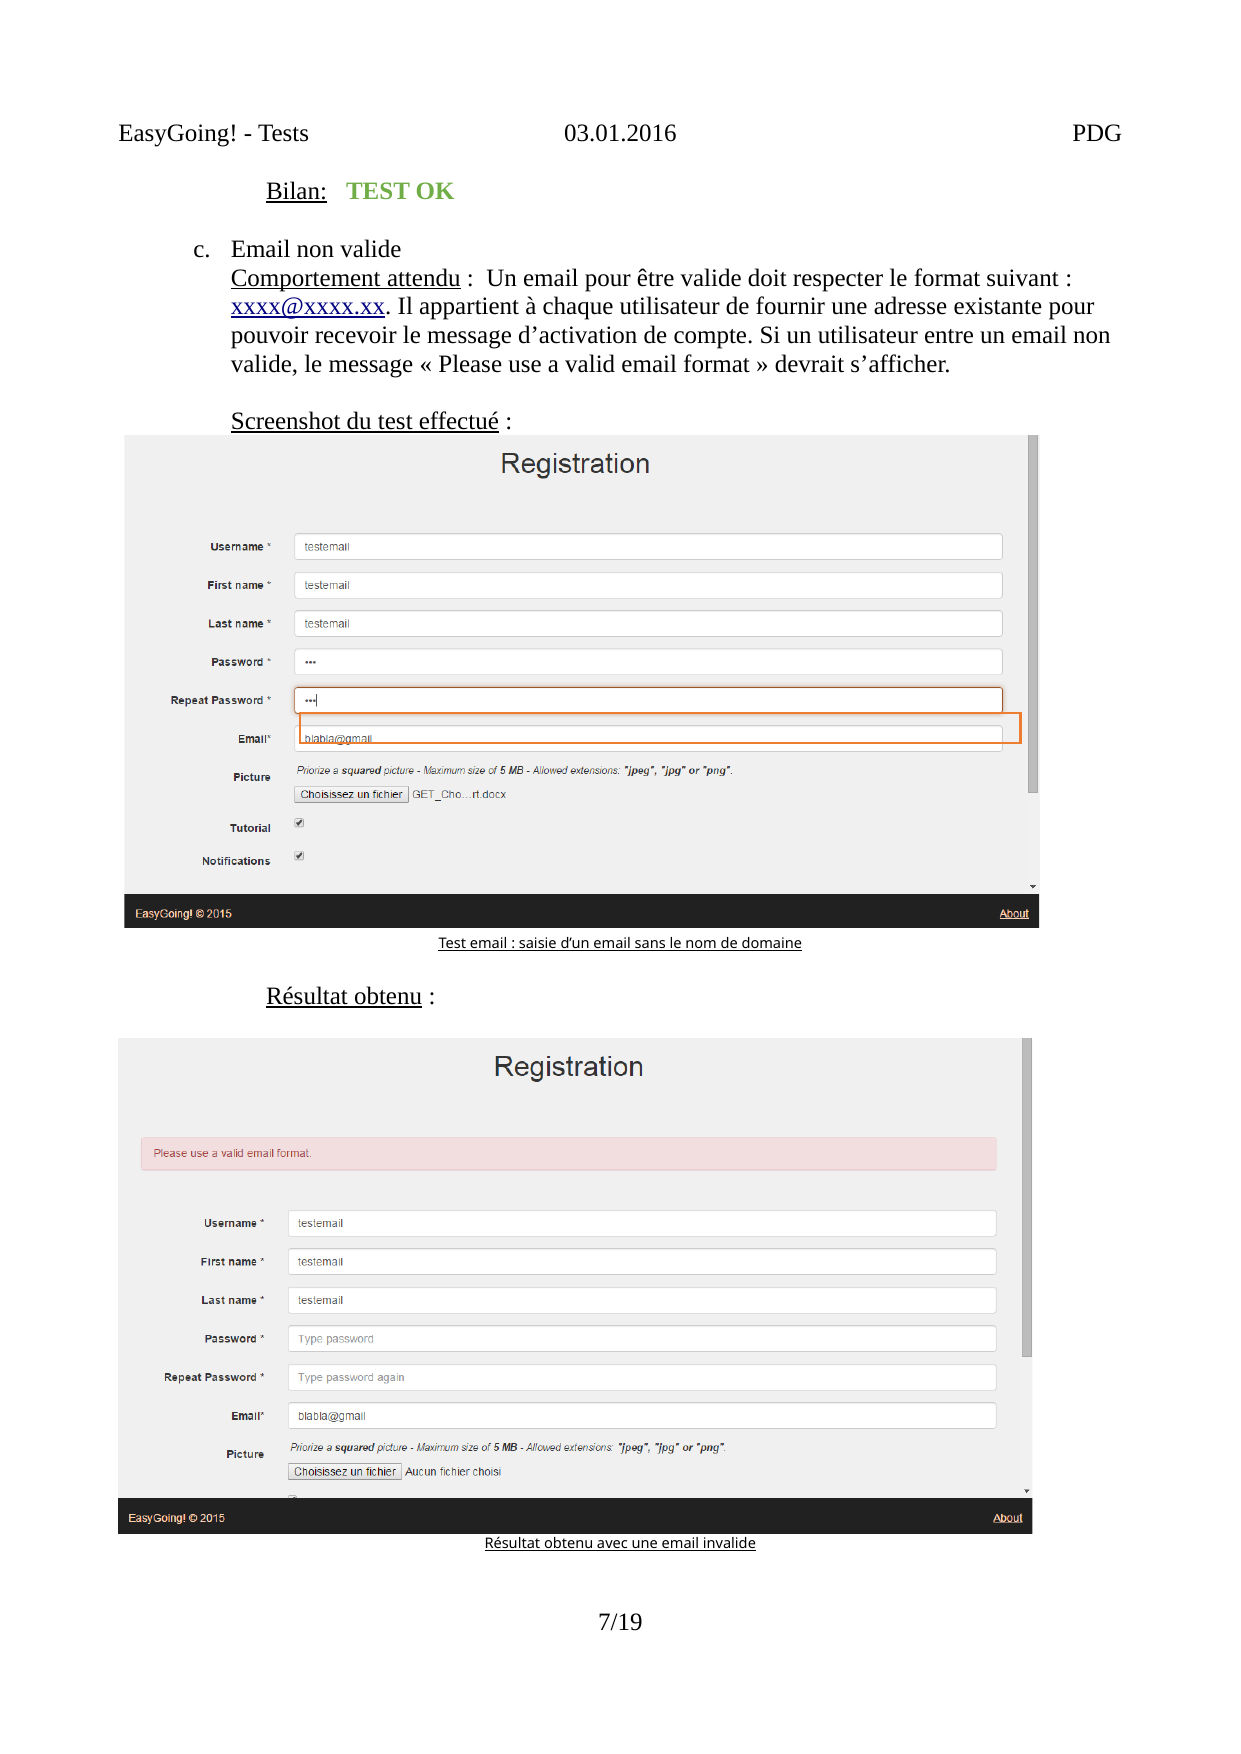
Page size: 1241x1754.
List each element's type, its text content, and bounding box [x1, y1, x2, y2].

list Email non valide Comportement attendu : Un email pour être valide doit respecter le format suivant : xxxx@xxxx.xx. Il appartient à chaque utilisateur de fournir une adresse existante pour pouvoir recevoir le message d’activation de compte. Si un utilisateur entre un email non valide, le message « Please use a valid email format » devrait s’afficher. Screenshot du test effectué : [193, 234, 1122, 435]
picture [124, 435, 1040, 928]
picture [118, 1038, 1033, 1534]
list Résultat obtenu avec une email invalide [118, 1533, 1122, 1553]
list Bilan: TEST OK [118, 176, 1122, 205]
list Résultat obtenu : [118, 981, 1122, 1010]
list Test email : saisie d’un email sans le nom de domaine [118, 933, 1122, 953]
